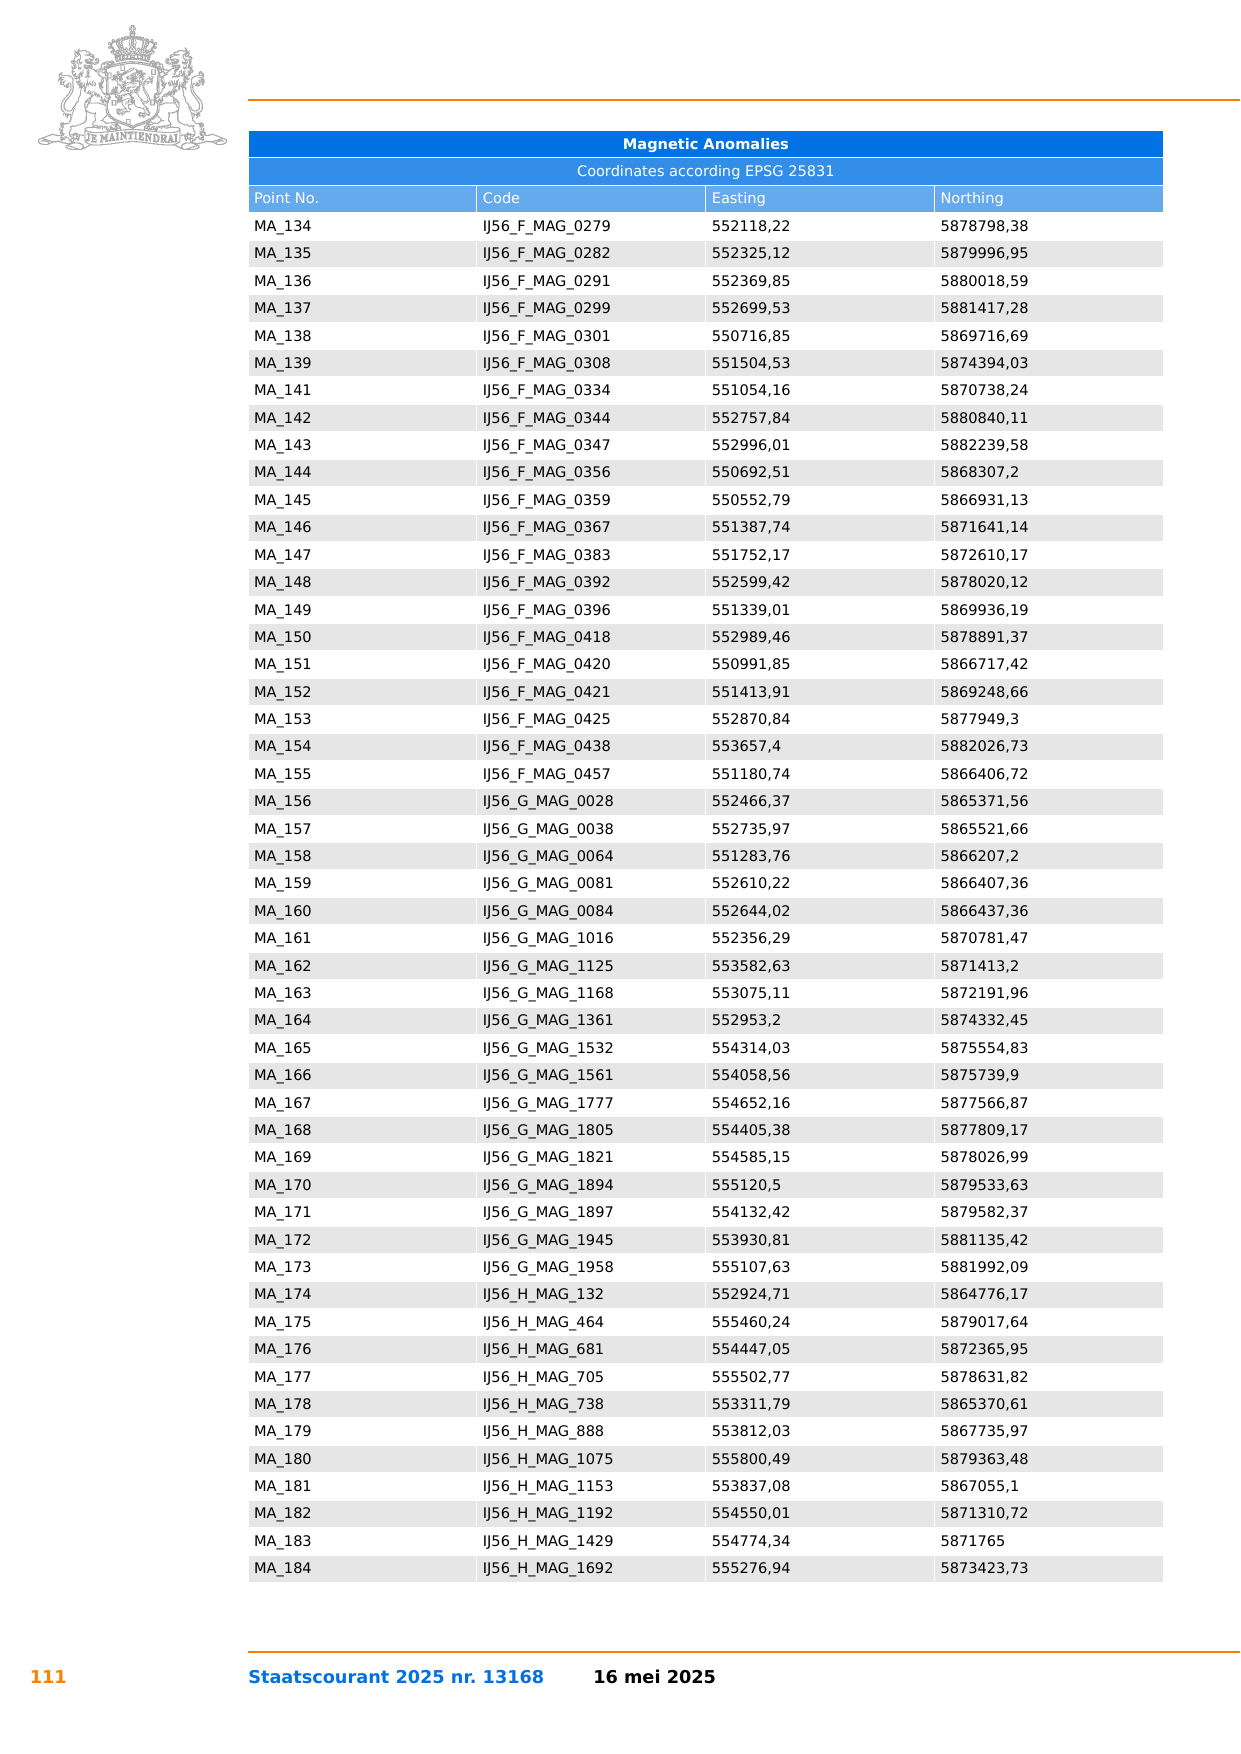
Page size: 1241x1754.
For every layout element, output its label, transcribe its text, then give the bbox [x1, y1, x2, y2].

table_cell MA_165 [249, 1035, 476, 1061]
table_cell 550716,85 [706, 323, 934, 349]
table_cell IJ56_G_MAG_0084 [477, 898, 705, 924]
table_cell 5867055,1 [935, 1473, 1163, 1500]
table_cell 5866406,72 [935, 761, 1163, 787]
table_cell 552735,97 [706, 816, 934, 842]
table_cell 5879017,64 [935, 1309, 1163, 1335]
table_cell 553582,63 [706, 953, 934, 979]
table_cell 5880018,59 [935, 268, 1163, 294]
table_cell 552610,22 [706, 871, 934, 897]
table_cell 5877949,3 [935, 706, 1163, 733]
table_cell MA_161 [249, 925, 476, 952]
table_cell MA_181 [249, 1473, 476, 1500]
table_cell 5871310,72 [935, 1501, 1163, 1527]
table_cell 551752,17 [706, 542, 934, 568]
table_cell 5879996,95 [935, 241, 1163, 267]
table_cell Code [477, 186, 705, 212]
table_cell 5870738,24 [935, 378, 1163, 404]
table_cell IJ56_F_MAG_0282 [477, 241, 705, 267]
table_cell 552996,01 [706, 432, 934, 459]
table_cell 5882026,73 [935, 734, 1163, 760]
table_cell 5866437,36 [935, 898, 1163, 924]
table_cell IJ56_G_MAG_1125 [477, 953, 705, 979]
table_cell IJ56_G_MAG_1561 [477, 1063, 705, 1089]
table_cell 552356,29 [706, 925, 934, 952]
table_cell 553657,4 [706, 734, 934, 760]
table_cell IJ56_G_MAG_1168 [477, 980, 705, 1007]
table_cell 552699,53 [706, 295, 934, 322]
table_cell 5873423,73 [935, 1556, 1163, 1582]
table_cell 554447,05 [706, 1336, 934, 1363]
table_cell IJ56_F_MAG_0367 [477, 515, 705, 541]
table_cell IJ56_G_MAG_1945 [477, 1227, 705, 1253]
table_cell IJ56_G_MAG_0038 [477, 816, 705, 842]
table_cell IJ56_G_MAG_1821 [477, 1145, 705, 1171]
table_cell 552599,42 [706, 569, 934, 596]
table_cell 5868307,2 [935, 460, 1163, 486]
table_cell IJ56_F_MAG_0344 [477, 405, 705, 431]
table_cell IJ56_F_MAG_0334 [477, 378, 705, 404]
table_cell 5879533,63 [935, 1172, 1163, 1198]
table_cell MA_157 [249, 816, 476, 842]
table_cell IJ56_G_MAG_1894 [477, 1172, 705, 1198]
table_cell 5874394,03 [935, 350, 1163, 376]
table_cell 555502,77 [706, 1364, 934, 1390]
table_cell MA_175 [249, 1309, 476, 1335]
table_cell 555276,94 [706, 1556, 934, 1582]
table_cell MA_167 [249, 1090, 476, 1116]
table_cell IJ56_F_MAG_0356 [477, 460, 705, 486]
table_cell 554405,38 [706, 1117, 934, 1143]
table_cell IJ56_G_MAG_0028 [477, 789, 705, 815]
table_cell 551180,74 [706, 761, 934, 787]
table_cell 5871641,14 [935, 515, 1163, 541]
table_cell MA_166 [249, 1063, 476, 1089]
table_cell 554652,16 [706, 1090, 934, 1116]
table_cell IJ56_H_MAG_681 [477, 1336, 705, 1363]
table_cell MA_136 [249, 268, 476, 294]
table_cell MA_145 [249, 487, 476, 513]
table_cell MA_150 [249, 624, 476, 650]
table_cell 5878026,99 [935, 1145, 1163, 1171]
table_cell MA_164 [249, 1008, 476, 1034]
table_cell 555800,49 [706, 1446, 934, 1472]
table_cell 553837,08 [706, 1473, 934, 1500]
table_cell 554550,01 [706, 1501, 934, 1527]
table_cell 5878891,37 [935, 624, 1163, 650]
picture [38, 25, 227, 150]
table_cell 5882239,58 [935, 432, 1163, 459]
table_cell 5869248,66 [935, 679, 1163, 705]
table_cell IJ56_F_MAG_0392 [477, 569, 705, 596]
table_cell 5872191,96 [935, 980, 1163, 1007]
table_cell MA_170 [249, 1172, 476, 1198]
table_cell 553812,03 [706, 1419, 934, 1445]
table_cell 551387,74 [706, 515, 934, 541]
table_cell MA_134 [249, 213, 476, 239]
table_cell MA_176 [249, 1336, 476, 1363]
table_cell IJ56_F_MAG_0347 [477, 432, 705, 459]
table_cell 5869716,69 [935, 323, 1163, 349]
table_cell 552757,84 [706, 405, 934, 431]
table_cell 5871413,2 [935, 953, 1163, 979]
table_cell MA_158 [249, 843, 476, 869]
table_cell 5875554,83 [935, 1035, 1163, 1061]
table_cell MA_151 [249, 651, 476, 678]
table_cell MA_152 [249, 679, 476, 705]
table_cell 555120,5 [706, 1172, 934, 1198]
table_cell 5867735,97 [935, 1419, 1163, 1445]
table_cell IJ56_F_MAG_0291 [477, 268, 705, 294]
table_cell MA_184 [249, 1556, 476, 1582]
table_cell IJ56_H_MAG_1429 [477, 1528, 705, 1554]
table_cell 554058,56 [706, 1063, 934, 1089]
table_cell 5870781,47 [935, 925, 1163, 952]
table_cell MA_147 [249, 542, 476, 568]
table_cell 554314,03 [706, 1035, 934, 1061]
table_cell IJ56_G_MAG_1532 [477, 1035, 705, 1061]
table_cell MA_135 [249, 241, 476, 267]
table_cell MA_155 [249, 761, 476, 787]
table_cell MA_174 [249, 1282, 476, 1308]
table_cell Northing [935, 186, 1163, 212]
table_cell 554585,15 [706, 1145, 934, 1171]
table_cell 552989,46 [706, 624, 934, 650]
table_cell MA_156 [249, 789, 476, 815]
table_cell 5878631,82 [935, 1364, 1163, 1390]
table_cell 5881135,42 [935, 1227, 1163, 1253]
table_cell 5879363,48 [935, 1446, 1163, 1472]
table_cell IJ56_F_MAG_0299 [477, 295, 705, 322]
table_cell MA_149 [249, 597, 476, 623]
table_cell 5866931,13 [935, 487, 1163, 513]
table_cell IJ56_G_MAG_1897 [477, 1199, 705, 1226]
table_cell MA_179 [249, 1419, 476, 1445]
table_cell IJ56_F_MAG_0359 [477, 487, 705, 513]
table_cell IJ56_F_MAG_0421 [477, 679, 705, 705]
table_cell 551339,01 [706, 597, 934, 623]
table_cell MA_139 [249, 350, 476, 376]
table_cell 552118,22 [706, 213, 934, 239]
table_cell 555460,24 [706, 1309, 934, 1335]
table_cell MA_154 [249, 734, 476, 760]
table_cell 5865370,61 [935, 1391, 1163, 1417]
table_cell IJ56_F_MAG_0308 [477, 350, 705, 376]
table_cell IJ56_G_MAG_1805 [477, 1117, 705, 1143]
table_cell IJ56_H_MAG_1692 [477, 1556, 705, 1582]
table_cell IJ56_F_MAG_0425 [477, 706, 705, 733]
table_cell MA_178 [249, 1391, 476, 1417]
table_cell MA_162 [249, 953, 476, 979]
table_cell 5878798,38 [935, 213, 1163, 239]
table_cell MA_148 [249, 569, 476, 596]
table_cell IJ56_H_MAG_1192 [477, 1501, 705, 1527]
table_cell Coordinates according EPSG 25831 [249, 158, 1163, 185]
table_cell 551413,91 [706, 679, 934, 705]
table_header Magnetic Anomalies [249, 131, 1163, 157]
table_cell 5878020,12 [935, 569, 1163, 596]
table_cell IJ56_F_MAG_0301 [477, 323, 705, 349]
table_cell 5877809,17 [935, 1117, 1163, 1143]
table_cell IJ56_F_MAG_0438 [477, 734, 705, 760]
table_cell IJ56_F_MAG_0418 [477, 624, 705, 650]
table_cell IJ56_G_MAG_0064 [477, 843, 705, 869]
table_cell 551504,53 [706, 350, 934, 376]
table_cell IJ56_G_MAG_1958 [477, 1254, 705, 1281]
table_cell 554132,42 [706, 1199, 934, 1226]
table_cell 552466,37 [706, 789, 934, 815]
table_cell 5866207,2 [935, 843, 1163, 869]
table_cell MA_144 [249, 460, 476, 486]
table_cell 552325,12 [706, 241, 934, 267]
table_cell 5866717,42 [935, 651, 1163, 678]
table_cell 553075,11 [706, 980, 934, 1007]
table_cell MA_177 [249, 1364, 476, 1390]
table_cell MA_172 [249, 1227, 476, 1253]
table_cell MA_159 [249, 871, 476, 897]
table_cell 552870,84 [706, 706, 934, 733]
table_cell 5874332,45 [935, 1008, 1163, 1034]
table_cell IJ56_F_MAG_0383 [477, 542, 705, 568]
table_cell MA_141 [249, 378, 476, 404]
table_cell Easting [706, 186, 934, 212]
table_cell IJ56_H_MAG_1075 [477, 1446, 705, 1472]
table_cell MA_138 [249, 323, 476, 349]
table_cell 5871765 [935, 1528, 1163, 1554]
table_cell 5865371,56 [935, 789, 1163, 815]
table_cell 550991,85 [706, 651, 934, 678]
table_cell MA_168 [249, 1117, 476, 1143]
table_cell IJ56_F_MAG_0457 [477, 761, 705, 787]
table_cell 5864776,17 [935, 1282, 1163, 1308]
table_cell IJ56_H_MAG_1153 [477, 1473, 705, 1500]
table_cell 5869936,19 [935, 597, 1163, 623]
table_cell MA_183 [249, 1528, 476, 1554]
table_cell IJ56_G_MAG_1016 [477, 925, 705, 952]
table_cell 5880840,11 [935, 405, 1163, 431]
table_cell 552644,02 [706, 898, 934, 924]
table_cell IJ56_H_MAG_738 [477, 1391, 705, 1417]
table_cell MA_169 [249, 1145, 476, 1171]
table_cell MA_171 [249, 1199, 476, 1226]
table_cell 550692,51 [706, 460, 934, 486]
table_cell MA_180 [249, 1446, 476, 1472]
table_cell 5881417,28 [935, 295, 1163, 322]
table_cell 552369,85 [706, 268, 934, 294]
table_cell IJ56_G_MAG_0081 [477, 871, 705, 897]
table_cell MA_142 [249, 405, 476, 431]
table_cell IJ56_F_MAG_0396 [477, 597, 705, 623]
table_cell 5866407,36 [935, 871, 1163, 897]
table_cell MA_153 [249, 706, 476, 733]
table_cell 554774,34 [706, 1528, 934, 1554]
table_cell 552953,2 [706, 1008, 934, 1034]
table_cell IJ56_F_MAG_0420 [477, 651, 705, 678]
table_cell MA_146 [249, 515, 476, 541]
table_cell MA_173 [249, 1254, 476, 1281]
table_cell MA_182 [249, 1501, 476, 1527]
table_cell IJ56_H_MAG_888 [477, 1419, 705, 1445]
table_cell IJ56_H_MAG_705 [477, 1364, 705, 1390]
table_cell 5879582,37 [935, 1199, 1163, 1226]
table_cell 5872365,95 [935, 1336, 1163, 1363]
table_cell MA_163 [249, 980, 476, 1007]
table_cell 551283,76 [706, 843, 934, 869]
table_cell IJ56_H_MAG_132 [477, 1282, 705, 1308]
table_cell Point No. [249, 186, 476, 212]
table_cell 552924,71 [706, 1282, 934, 1308]
table_cell 550552,79 [706, 487, 934, 513]
table_cell MA_143 [249, 432, 476, 459]
table_cell MA_160 [249, 898, 476, 924]
table_cell 5872610,17 [935, 542, 1163, 568]
table_cell 553930,81 [706, 1227, 934, 1253]
table_cell IJ56_H_MAG_464 [477, 1309, 705, 1335]
table_cell 551054,16 [706, 378, 934, 404]
table_cell 5875739,9 [935, 1063, 1163, 1089]
table_cell 5865521,66 [935, 816, 1163, 842]
table_cell IJ56_F_MAG_0279 [477, 213, 705, 239]
table_cell IJ56_G_MAG_1777 [477, 1090, 705, 1116]
table_cell 555107,63 [706, 1254, 934, 1281]
table_cell 553311,79 [706, 1391, 934, 1417]
table_cell 5881992,09 [935, 1254, 1163, 1281]
table_cell MA_137 [249, 295, 476, 322]
table_cell IJ56_G_MAG_1361 [477, 1008, 705, 1034]
table_cell 5877566,87 [935, 1090, 1163, 1116]
